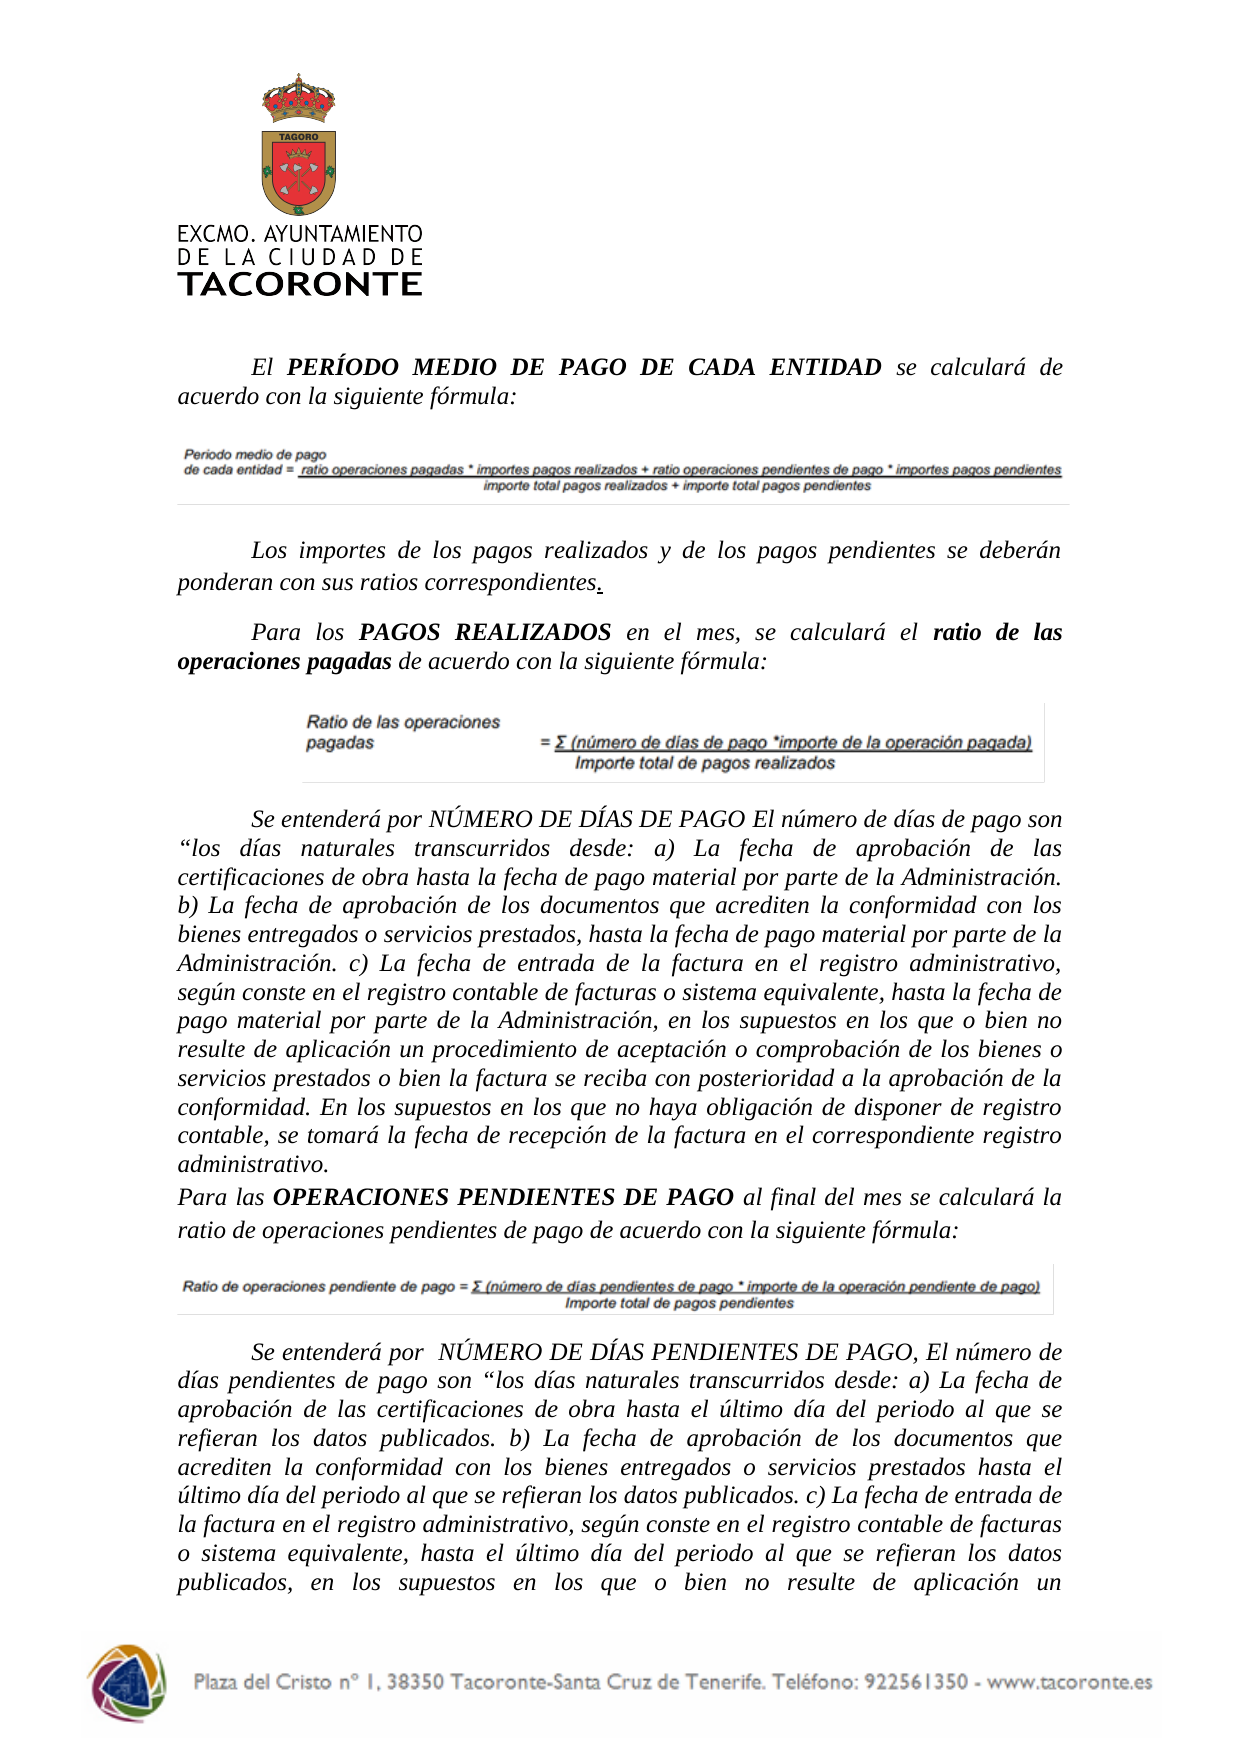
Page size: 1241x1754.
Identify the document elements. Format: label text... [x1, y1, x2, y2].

picture [80, 1631, 1163, 1738]
picture [177, 1264, 1055, 1316]
text Se entenderá por NÚMERO DE DÍAS DE PAGO El número de días de pago son “los días naturales transcurridos desde: a) La fecha de aprobación de las certificaciones de obra hasta la fecha de pago material por parte de la Administración. b) La fecha de aprobación de los documentos que acrediten la conformidad con los bienes entregados o servicios prestados, hasta la fecha de pago material por parte de la Administración. c) La fecha de entrada de la factura en el registro administrativo, según conste en el registro contable de facturas o sistema equivalente, hasta la fecha de pago material por parte de la Administración, en los supuestos en los que o bien no resulte de aplicación un procedimiento de aceptación o comprobación de los bienes o servicios prestados o bien la factura se reciba con posterioridad a la aprobación de la conformidad. En los supuestos en los que no haya obligación de disponer de registro contable, se tomará la fecha de recepción de la factura en el correspondiente registro administrativo. [177, 804, 1063, 1178]
text Se entenderá por NÚMERO DE DÍAS PENDIENTES DE PAGO, El número de días pendientes de pago son “los días naturales transcurridos desde: a) La fecha de aprobación de las certificaciones de obra hasta el último día del periodo al que se refieran los datos publicados. b) La fecha de aprobación de los documentos que acrediten la conformidad con los bienes entregados o servicios prestados hasta el último día del periodo al que se refieran los datos publicados. c) La fecha de entrada de la factura en el registro administrativo, según conste en el registro contable de facturas o sistema equivalente, hasta el último día del periodo al que se refieran los datos publicados, en los supuestos en los que o bien no resulte de aplicación un [177, 1337, 1063, 1596]
text Los importes de los pagos realizados y de los pagos pendientes se deberán ponderan con sus ratios correspondientes. [177, 531, 1063, 596]
picture [302, 703, 1046, 784]
text Para los PAGOS REALIZADOS en el mes, se calculará el ratio de las operaciones pagadas de acuerdo con la siguiente fórmula: [177, 617, 1063, 674]
text Para las OPERACIONES PENDIENTES DE PAGO al final del mes se calculará la ratio de operaciones pendientes de pago de acuerdo con la siguiente fórmula: [177, 1178, 1063, 1243]
picture [177, 73, 422, 296]
picture [177, 438, 1070, 506]
text El PERÍODO MEDIO DE PAGO DE CADA ENTIDAD se calculará de acuerdo con la siguiente fórmula: [177, 352, 1063, 410]
